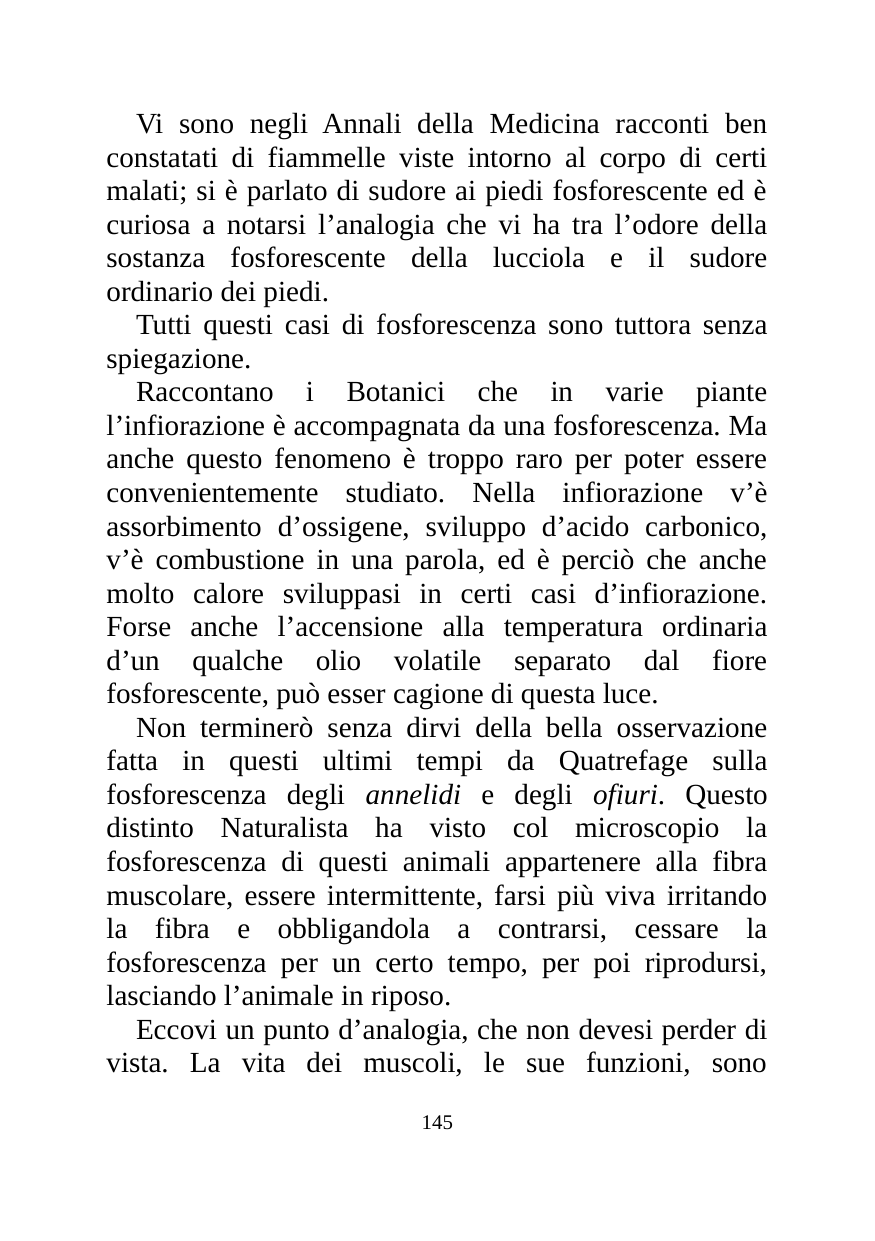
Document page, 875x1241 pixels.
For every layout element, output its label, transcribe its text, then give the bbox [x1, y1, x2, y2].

text Non terminerò senza dirvi della bella osservazione fatta in questi ultimi tempi da Quatrefage sulla fosforescenza degli annelidi e degli ofiuri. Questo distinto Naturalista ha visto col microscopio la fosforescenza di questi animali appartenere alla fibra muscolare, essere intermittente, farsi più viva irritando la fibra e obbligandola a contrarsi, cessare la fosforescenza per un certo tempo, per poi riprodursi, lasciando l’animale in riposo. [106, 710, 768, 1012]
text Tutti questi casi di fosforescenza sono tuttora senza spiegazione. [106, 307, 768, 374]
text Vi sono negli Annali della Medicina racconti ben constatati di fiammelle viste intorno al corpo di certi malati; si è parlato di sudore ai piedi fosforescente ed è curiosa a notarsi l’analogia che vi ha tra l’odore della sostanza fosforescente della lucciola e il sudore ordinario dei piedi. [106, 106, 768, 307]
text Eccovi un punto d’analogia, che non devesi perder di vista. La vita dei muscoli, le sue funzioni, sono [106, 1012, 768, 1079]
text Raccontano i Botanici che in varie piante l’infiorazione è accompagnata da una fosforescenza. Ma anche questo fenomeno è troppo raro per poter essere convenientemente studiato. Nella infiorazione v’è assorbimento d’ossigene, sviluppo d’acido carbonico, v’è combustione in una parola, ed è perciò che anche molto calore sviluppasi in certi casi d’infiorazione. Forse anche l’accensione alla temperatura ordinaria d’un qualche olio volatile separato dal fiore fosforescente, può esser cagione di questa luce. [106, 374, 768, 710]
